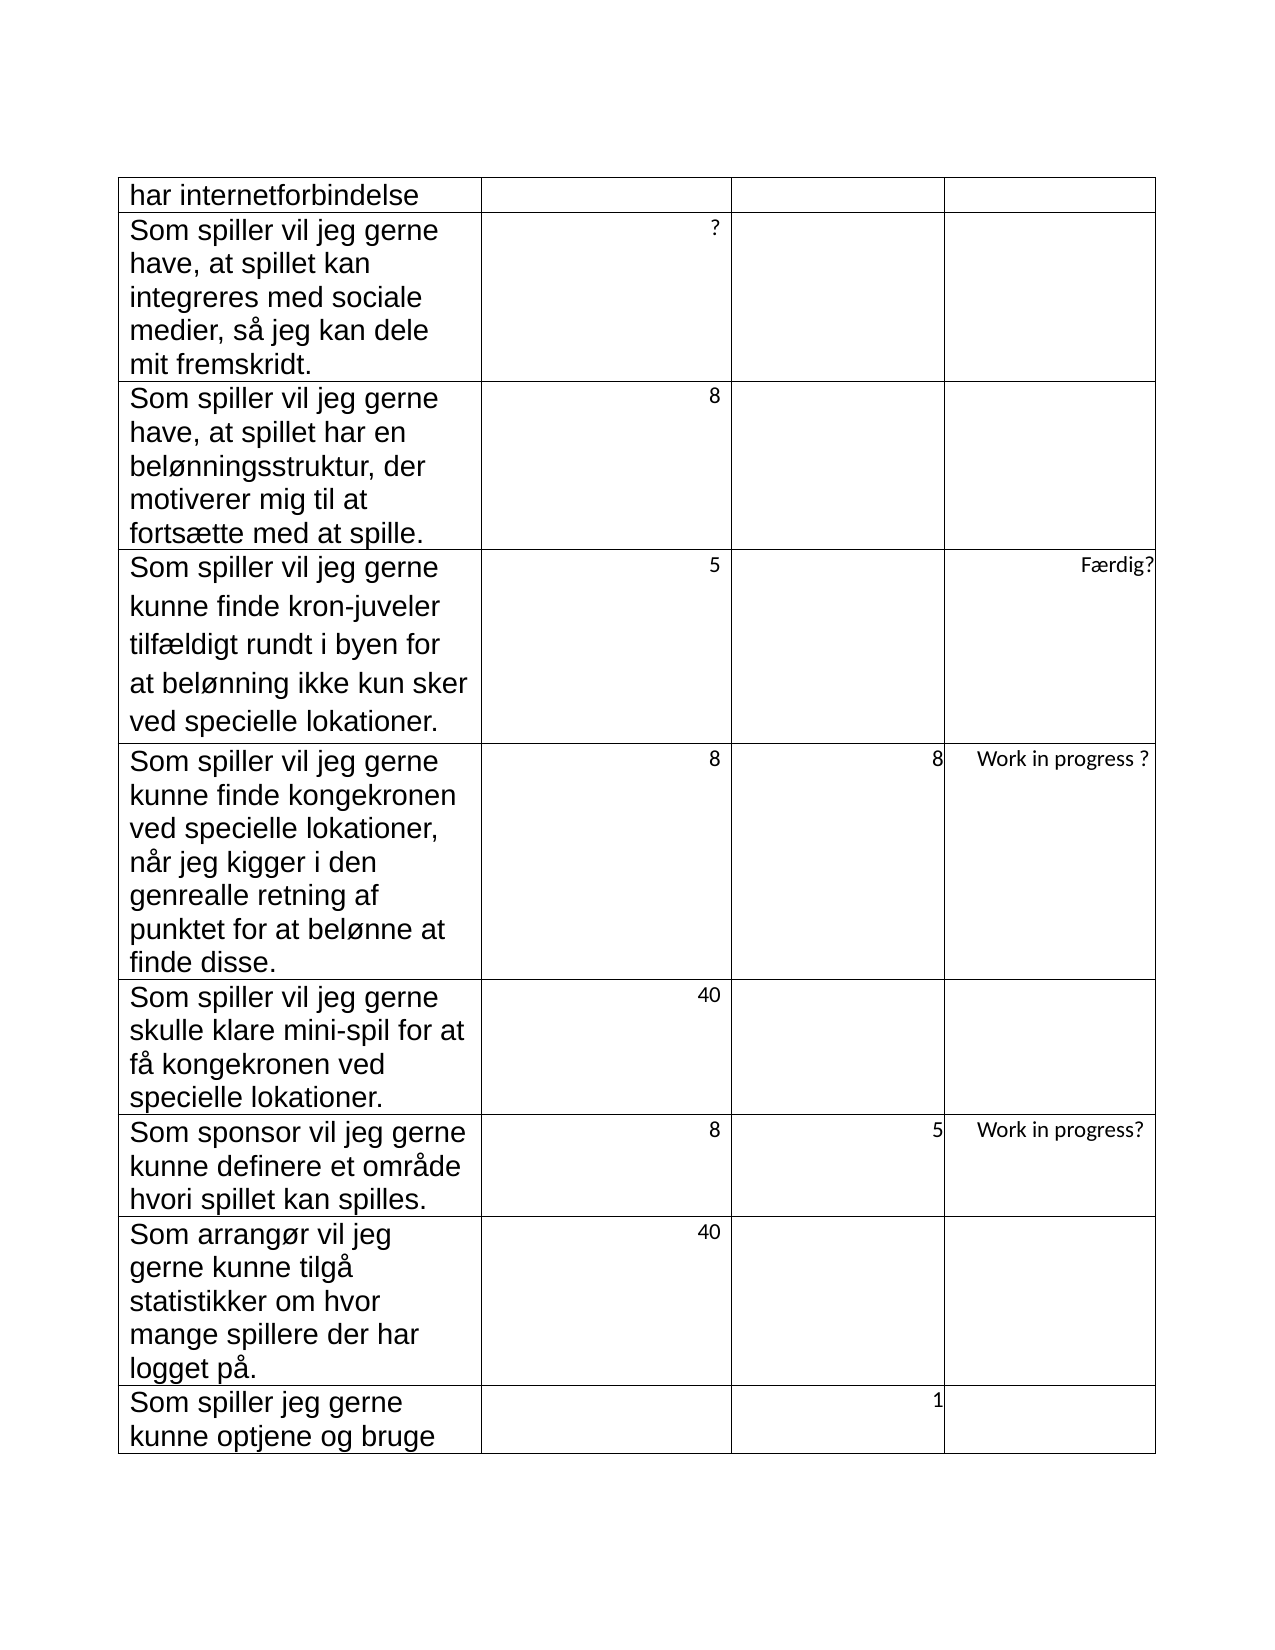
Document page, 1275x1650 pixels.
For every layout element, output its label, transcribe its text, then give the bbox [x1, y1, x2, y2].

table_cell [482, 1386, 731, 1453]
table_cell 8 [482, 1115, 731, 1216]
table_cell har internetforbindelse [119, 178, 481, 212]
table_cell [732, 382, 944, 549]
table_cell Work in progress ? [945, 744, 1155, 979]
table_cell Som sponsor vil jeg gerne kunne definere et område hvori spillet kan spilles. [119, 1115, 481, 1216]
table_cell 8 [482, 382, 731, 549]
table_cell 40 [482, 1217, 731, 1384]
table_cell Som spiller vil jeg gerne have, at spillet har en belønningsstruktur, der motiverer mig til at fortsætte med at spille. [119, 382, 481, 549]
table_cell [732, 1217, 944, 1384]
table_cell [482, 178, 731, 212]
table_cell Som arrangør vil jeg gerne kunne tilgå statistikker om hvor mange spillere der har logget på. [119, 1217, 481, 1384]
table_cell [732, 550, 944, 743]
table_cell 8 [482, 744, 731, 979]
table_cell [945, 1386, 1155, 1453]
table_cell 8 [732, 744, 944, 979]
table_cell Som spiller vil jeg gerne skulle klare mini-spil for at få kongekronen ved specielle lokationer. [119, 980, 481, 1114]
table_cell 5 [732, 1115, 944, 1216]
table_cell [945, 980, 1155, 1114]
table_cell [732, 178, 944, 212]
table_cell Som spiller vil jeg gerne kunne finde kongekronen ved specielle lokationer, når jeg kigger i den genrealle retning af punktet for at belønne at finde disse. [119, 744, 481, 979]
table_cell [945, 382, 1155, 549]
table_cell Som spiller vil jeg gerne kunne finde kron-juveler tilfældigt rundt i byen for at belønning ikke kun sker ved specielle lokationer. [119, 550, 481, 743]
table_cell Færdig? [945, 550, 1155, 743]
table_cell ? [482, 213, 731, 381]
table_cell [732, 980, 944, 1114]
table_cell 5 [482, 550, 731, 743]
table_cell 1 [732, 1386, 944, 1453]
table_cell [732, 213, 944, 381]
table_cell [945, 213, 1155, 381]
table_cell 40 [482, 980, 731, 1114]
table_cell Som spiller jeg gerne kunne optjene og bruge [119, 1386, 481, 1453]
table_cell [945, 1217, 1155, 1384]
table_cell Som spiller vil jeg gerne have, at spillet kan integreres med sociale medier, så jeg kan dele mit fremskridt. [119, 213, 481, 381]
table_cell Work in progress? [945, 1115, 1155, 1216]
table_cell [945, 178, 1155, 212]
